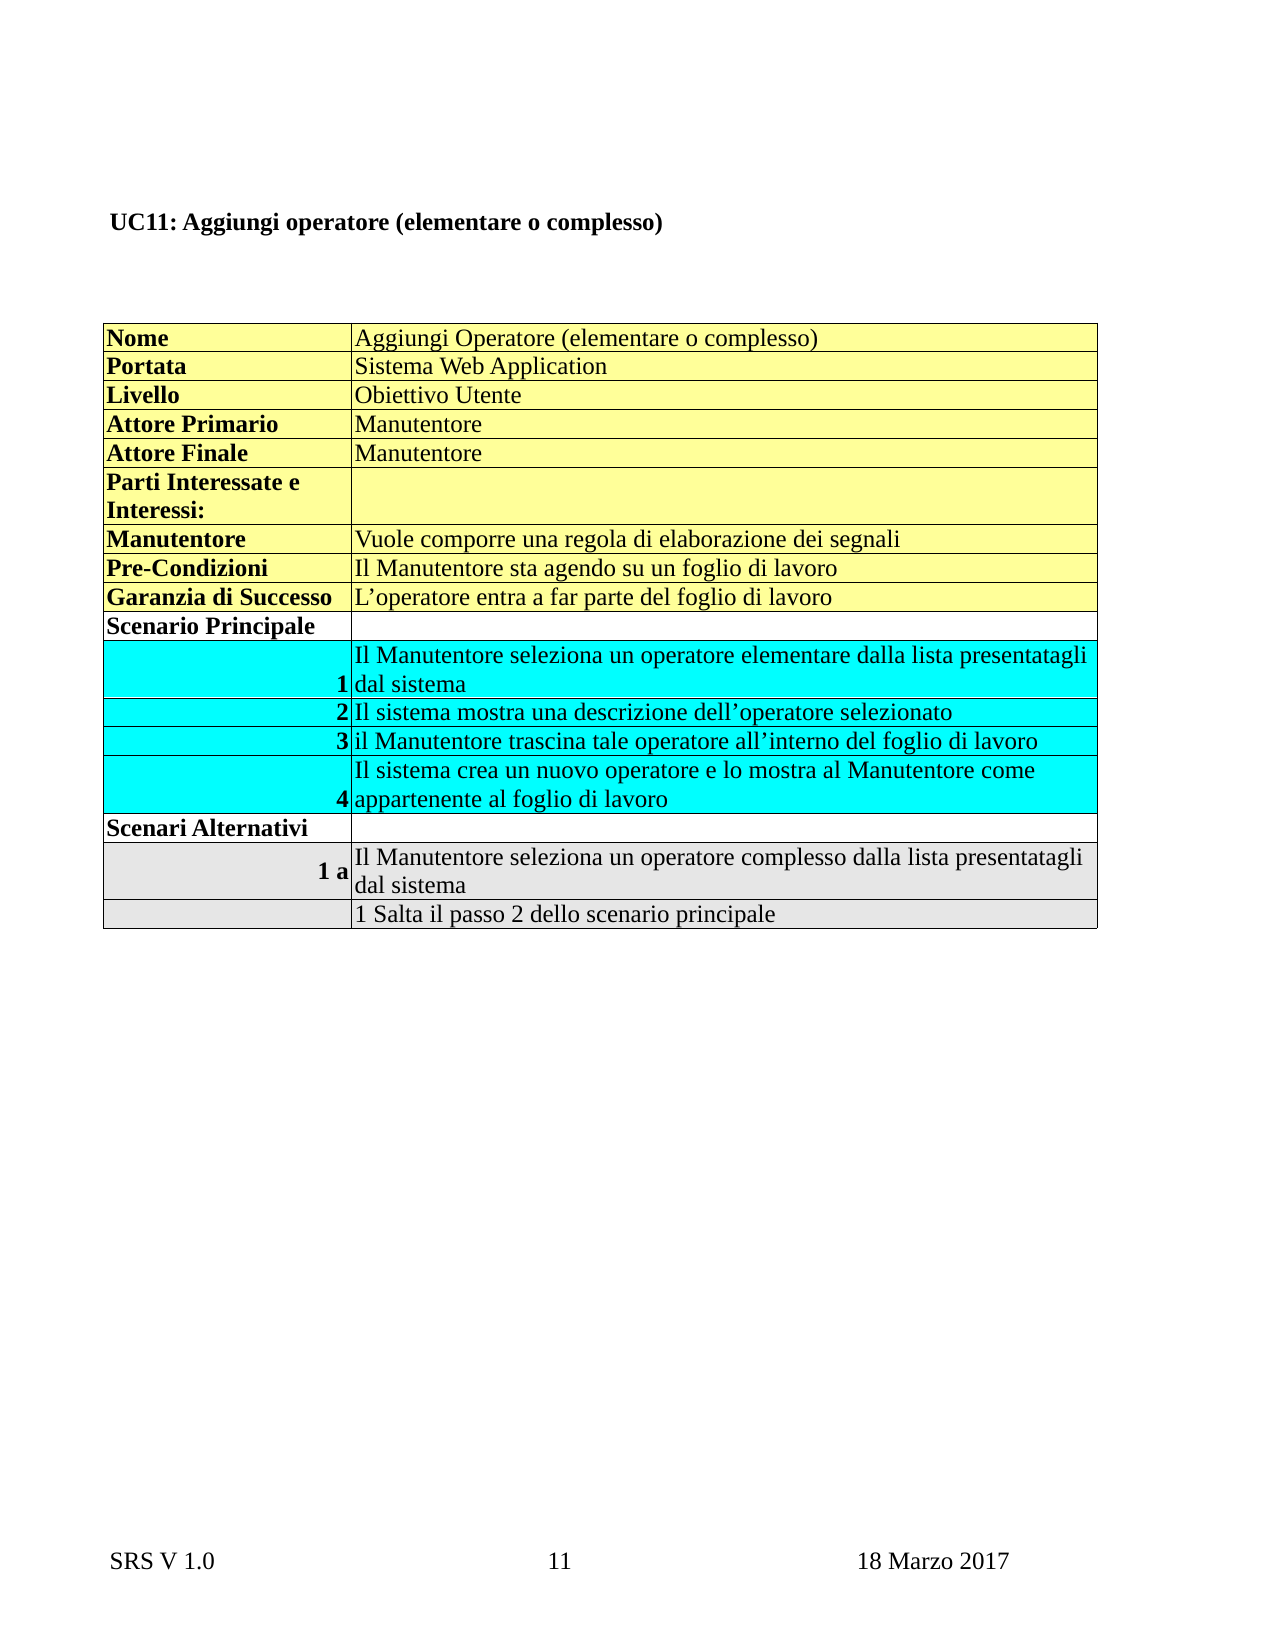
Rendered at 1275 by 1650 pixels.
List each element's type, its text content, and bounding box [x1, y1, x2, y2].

table_cell Il sistema mostra una descrizione dell’operatore selezionato [352, 699, 1097, 726]
table_cell il Manutentore trascina tale operatore all’interno del foglio di lavoro [352, 727, 1097, 755]
table_cell 1 Salta il passo 2 dello scenario principale [352, 900, 1097, 928]
table_cell 2 [104, 699, 351, 726]
table_cell Pre-Condizioni [104, 554, 351, 582]
table_cell Scenari Alternativi [104, 814, 351, 842]
table_cell 1 [104, 641, 351, 697]
table_cell 1 a [104, 843, 351, 899]
table_cell Obiettivo Utente [352, 381, 1097, 409]
table_cell [352, 468, 1097, 524]
table_header Aggiungi Operatore (elementare o complesso) [352, 324, 1097, 351]
table_cell Portata [104, 352, 351, 380]
table_cell Scenario Principale [104, 612, 351, 640]
table_cell Livello [104, 381, 351, 409]
table_cell 4 [104, 756, 351, 813]
table_cell Manutentore [352, 439, 1097, 467]
text UC11: Aggiungi operatore (elementare o complesso) [109, 207, 1162, 236]
table_cell Attore Primario [104, 410, 351, 438]
table_cell Attore Finale [104, 439, 351, 467]
table_cell L’operatore entra a far parte del foglio di lavoro [352, 583, 1097, 611]
table_cell Garanzia di Successo [104, 583, 351, 611]
table_cell Il Manutentore seleziona un operatore complesso dalla lista presentatagli dal sistema [352, 843, 1097, 899]
table_cell Il Manutentore sta agendo su un foglio di lavoro [352, 554, 1097, 582]
table_cell Manutentore [352, 410, 1097, 438]
table_cell 3 [104, 727, 351, 755]
table_header Nome [104, 324, 351, 351]
table_cell [352, 814, 1097, 842]
table_cell [104, 900, 351, 928]
table_cell Manutentore [104, 525, 351, 553]
table_cell Vuole comporre una regola di elaborazione dei segnali [352, 525, 1097, 553]
table_cell Parti Interessate e Interessi: [104, 468, 351, 524]
table_cell Sistema Web Application [352, 352, 1097, 380]
table_cell Il sistema crea un nuovo operatore e lo mostra al Manutentore come appartenente al foglio di lavoro [352, 756, 1097, 813]
table_cell Il Manutentore seleziona un operatore elementare dalla lista presentatagli dal sistema [352, 641, 1097, 697]
table_cell [352, 612, 1097, 640]
